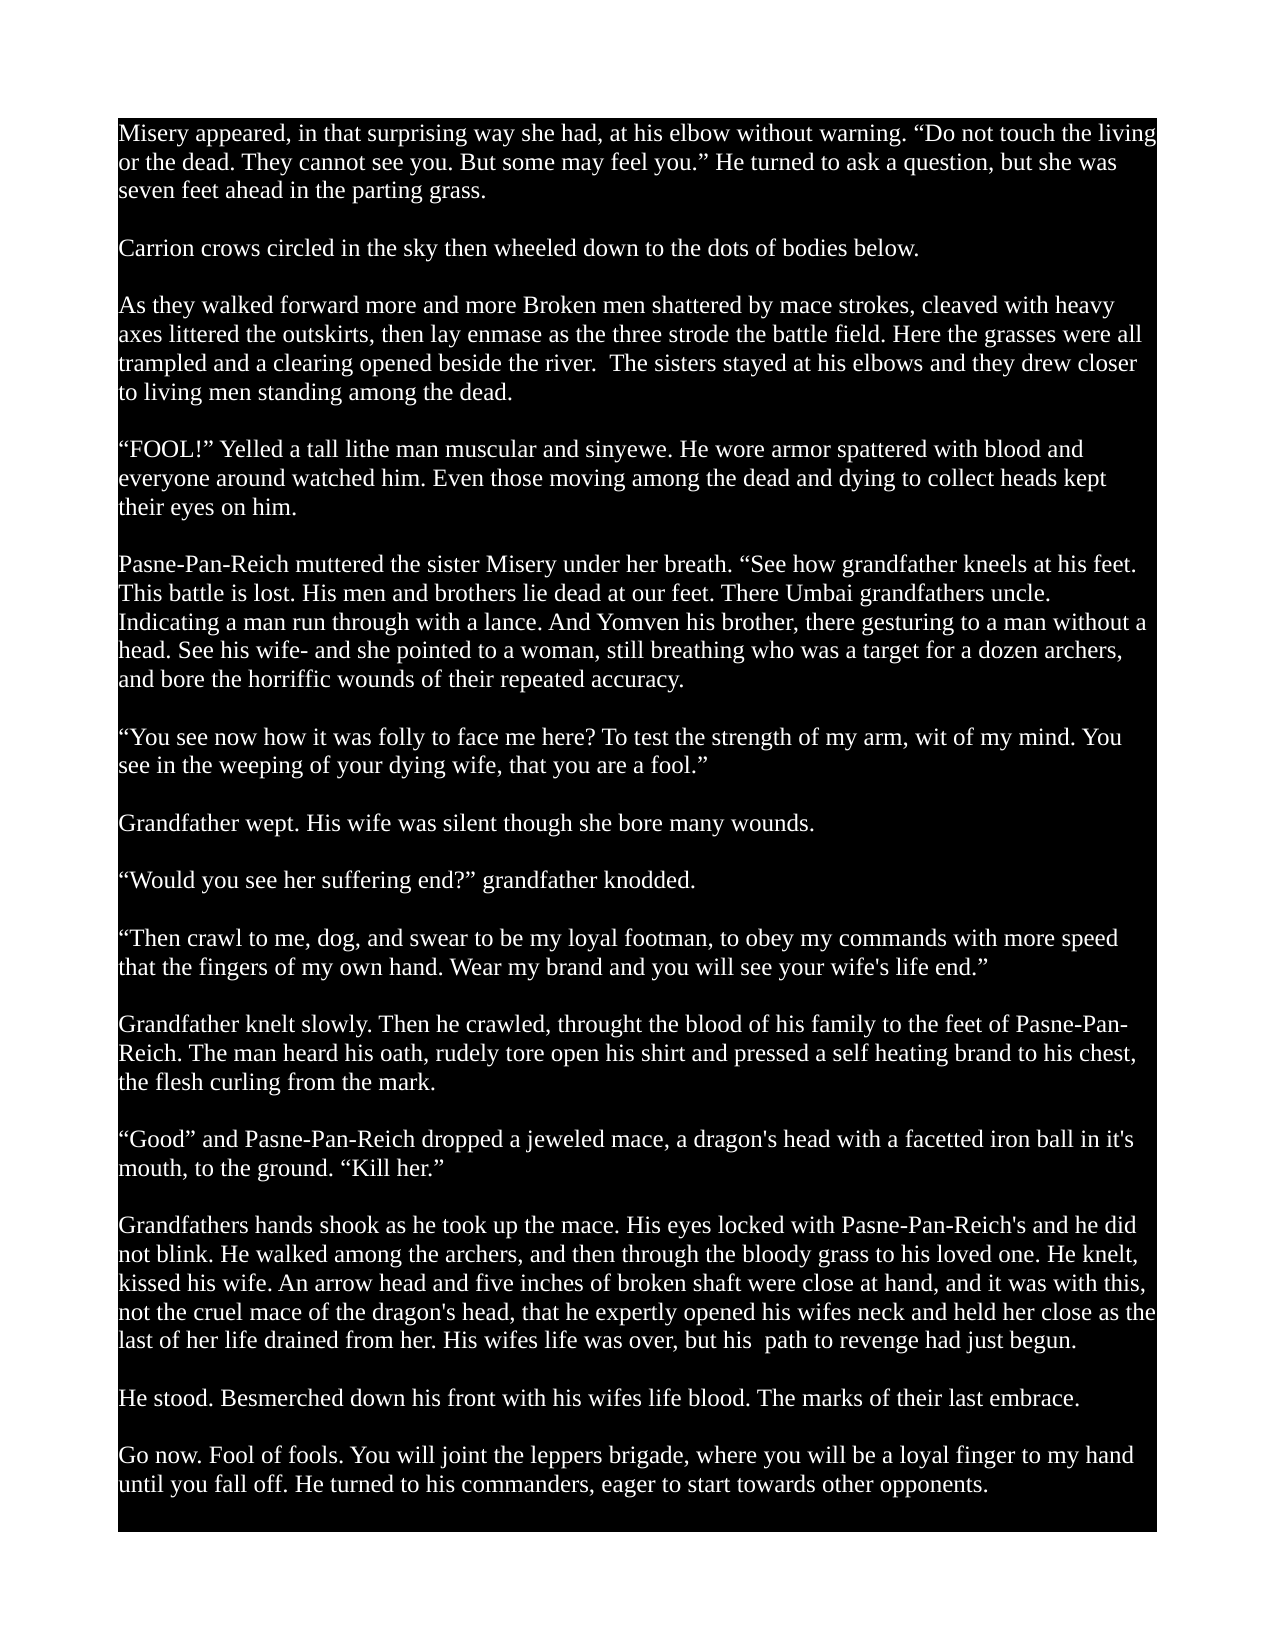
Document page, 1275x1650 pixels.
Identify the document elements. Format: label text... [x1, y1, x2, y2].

text Grandfathers hands shook as he took up the mace. His eyes locked with Pasne-Pan-Reich's and he did not blink. He walked among the archers, and then through the bloody grass to his loved one. He knelt, kissed his wife. An arrow head and five inches of broken shaft were close at hand, and it was with this, not the cruel mace of the dragon's head, that he expertly opened his wifes neck and held her close as the last of her life drained from her. His wifes life was over, but his path to revenge had just begun. He stood. Besmerched down his front with his wifes life blood. The marks of their last embrace. [118, 1211, 1157, 1412]
text “FOOL!” Yelled a tall lithe man muscular and sinyewe. He wore armor spattered with blood and everyone around watched him. Even those moving among the dead and dying to collect heads kept their eyes on him. Pasne-Pan-Reich muttered the sister Misery under her breath. “See how grandfather kneels at his feet. This battle is lost. His men and brothers lie dead at our feet. There Umbai grandfathers uncle. Indicating a man run through with a lance. And Yomven his brother, there gesturing to a man without a head. See his wife- and she pointed to a woman, still breathing who was a target for a dozen archers, and bore the horriffic wounds of their repeated accuracy. “You see now how it was folly to face me here? To test the strength of my arm, wit of my mind. You see in the weeping of your dying wife, that you are a fool.” Grandfather wept. His wife was silent though she bore many wounds. “Would you see her suffering end?” grandfather knodded. “Then crawl to me, dog, and swear to be my loyal footman, to obey my commands with more speed that the fingers of my own hand. Wear my brand and you will see your wife's life end.” Grandfather knelt slowly. Then he crawled, throught the blood of his family to the feet of Pasne-Pan-Reich. The man heard his oath, rudely tore open his shirt and pressed a self heating brand to his chest, the flesh curling from the mark. “Good” and Pasne-Pan-Reich dropped a jeweled mace, a dragon's head with a facetted iron ball in it's mouth, to the ground. “Kill her.” [118, 434, 1157, 1182]
text As they walked forward more and more Broken men shattered by mace strokes, cleaved with heavy axes littered the outskirts, then lay enmase as the three strode the battle field. Here the grasses were all trampled and a clearing opened beside the river. The sisters stayed at his elbows and they drew closer to living men standing among the dead. [118, 291, 1157, 406]
text Carrion crows circled in the sky then wheeled down to the dots of bodies below. [118, 233, 1157, 262]
text Go now. Fool of fools. You will joint the leppers brigade, where you will be a loyal finger to my hand until you fall off. He turned to his commanders, eager to start towards other opponents. [118, 1441, 1157, 1527]
text Misery appeared, in that surprising way she had, at his elbow without warning. “Do not touch the living or the dead. They cannot see you. But some may feel you.” He turned to ask a question, but she was seven feet ahead in the parting grass. [118, 118, 1157, 204]
